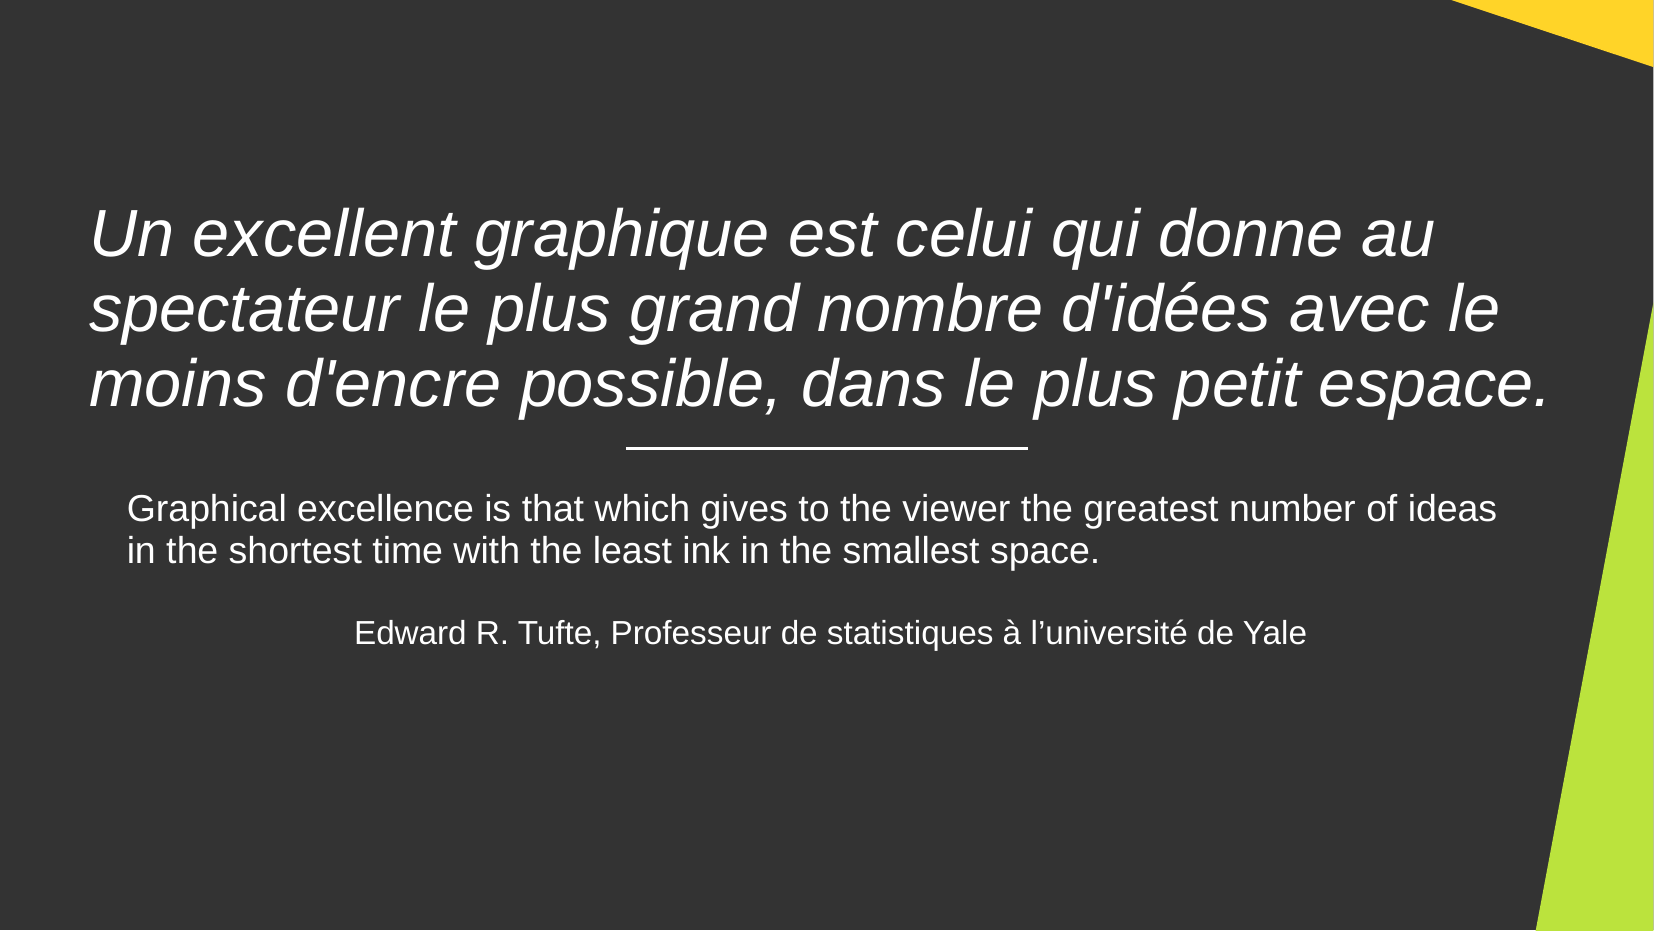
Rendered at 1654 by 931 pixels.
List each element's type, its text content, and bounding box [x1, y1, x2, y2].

text_box Un excellent graphique est celui qui donne au spectateur le plus grand nombre d'idées avec le moins d'encre possible, dans le plus petit espace. [74, 188, 1580, 429]
text_box [1451, 0, 1654, 68]
text_box [1535, 299, 1654, 931]
title Edward R. Tufte, Professeur de statistiques à l’université de Yale [31, 614, 1594, 652]
text_box Graphical excellence is that which gives to the viewer the greatest number of ideas in the shortest time with the least ink in the smallest space. [112, 479, 1542, 579]
